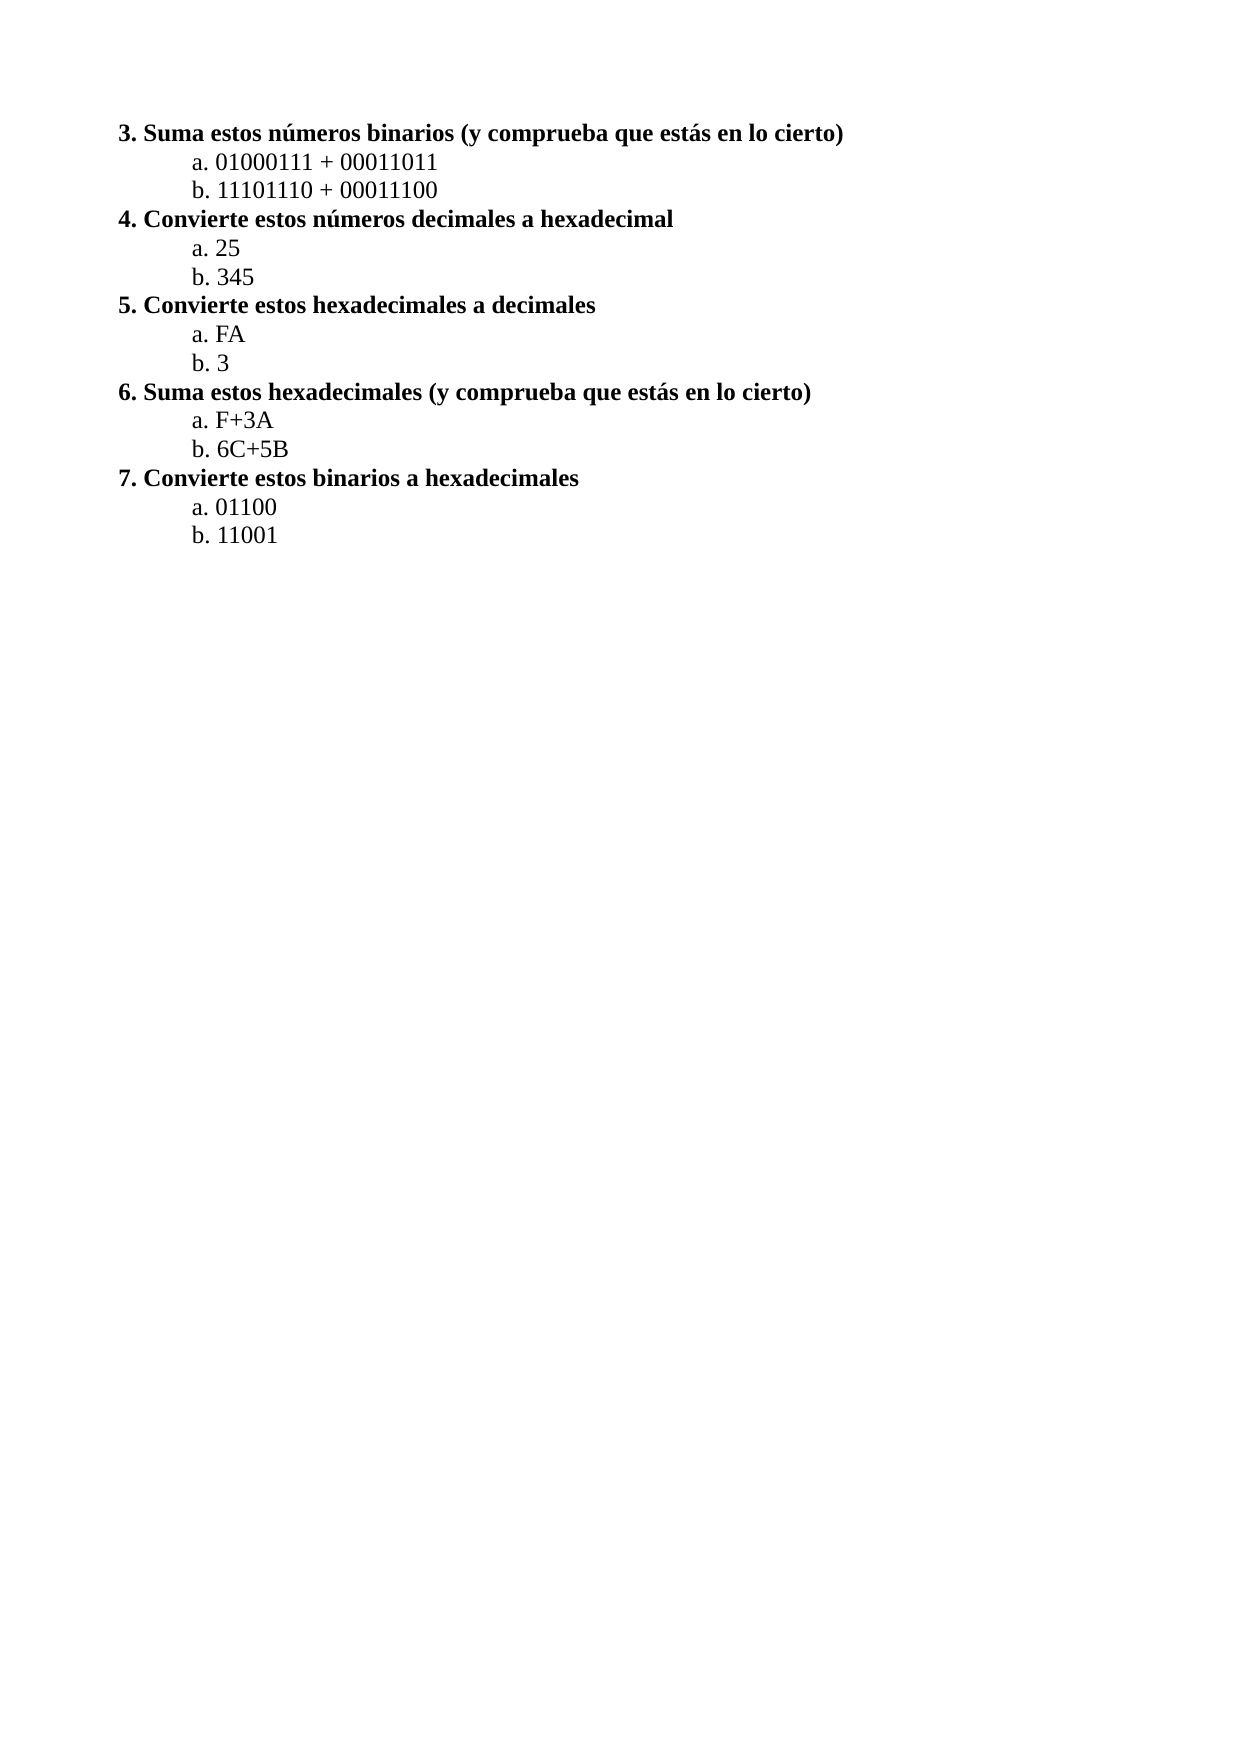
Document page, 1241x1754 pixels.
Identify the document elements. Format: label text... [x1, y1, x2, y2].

text 4. Convierte estos números decimales a hexadecimal [118, 204, 1122, 233]
text 5. Convierte estos hexadecimales a decimales [118, 291, 1122, 319]
text b. 345 [118, 262, 1122, 291]
text b. 11101110 + 00011100 [118, 176, 1122, 204]
text 6. Suma estos hexadecimales (y comprueba que estás en lo cierto) [118, 377, 1122, 406]
text b. 3 [118, 348, 1122, 377]
text a. 25 [118, 233, 1122, 262]
text a. 01000111 + 00011011 [118, 147, 1122, 176]
text 7. Convierte estos binarios a hexadecimales [118, 463, 1122, 492]
text 3. Suma estos números binarios (y comprueba que estás en lo cierto) [118, 118, 1122, 147]
text a. F+3A [118, 406, 1122, 434]
text b. 6C+5B [118, 434, 1122, 463]
text a. FA [118, 319, 1122, 348]
text b. 11001 [118, 521, 1122, 549]
text a. 01100 [118, 492, 1122, 521]
